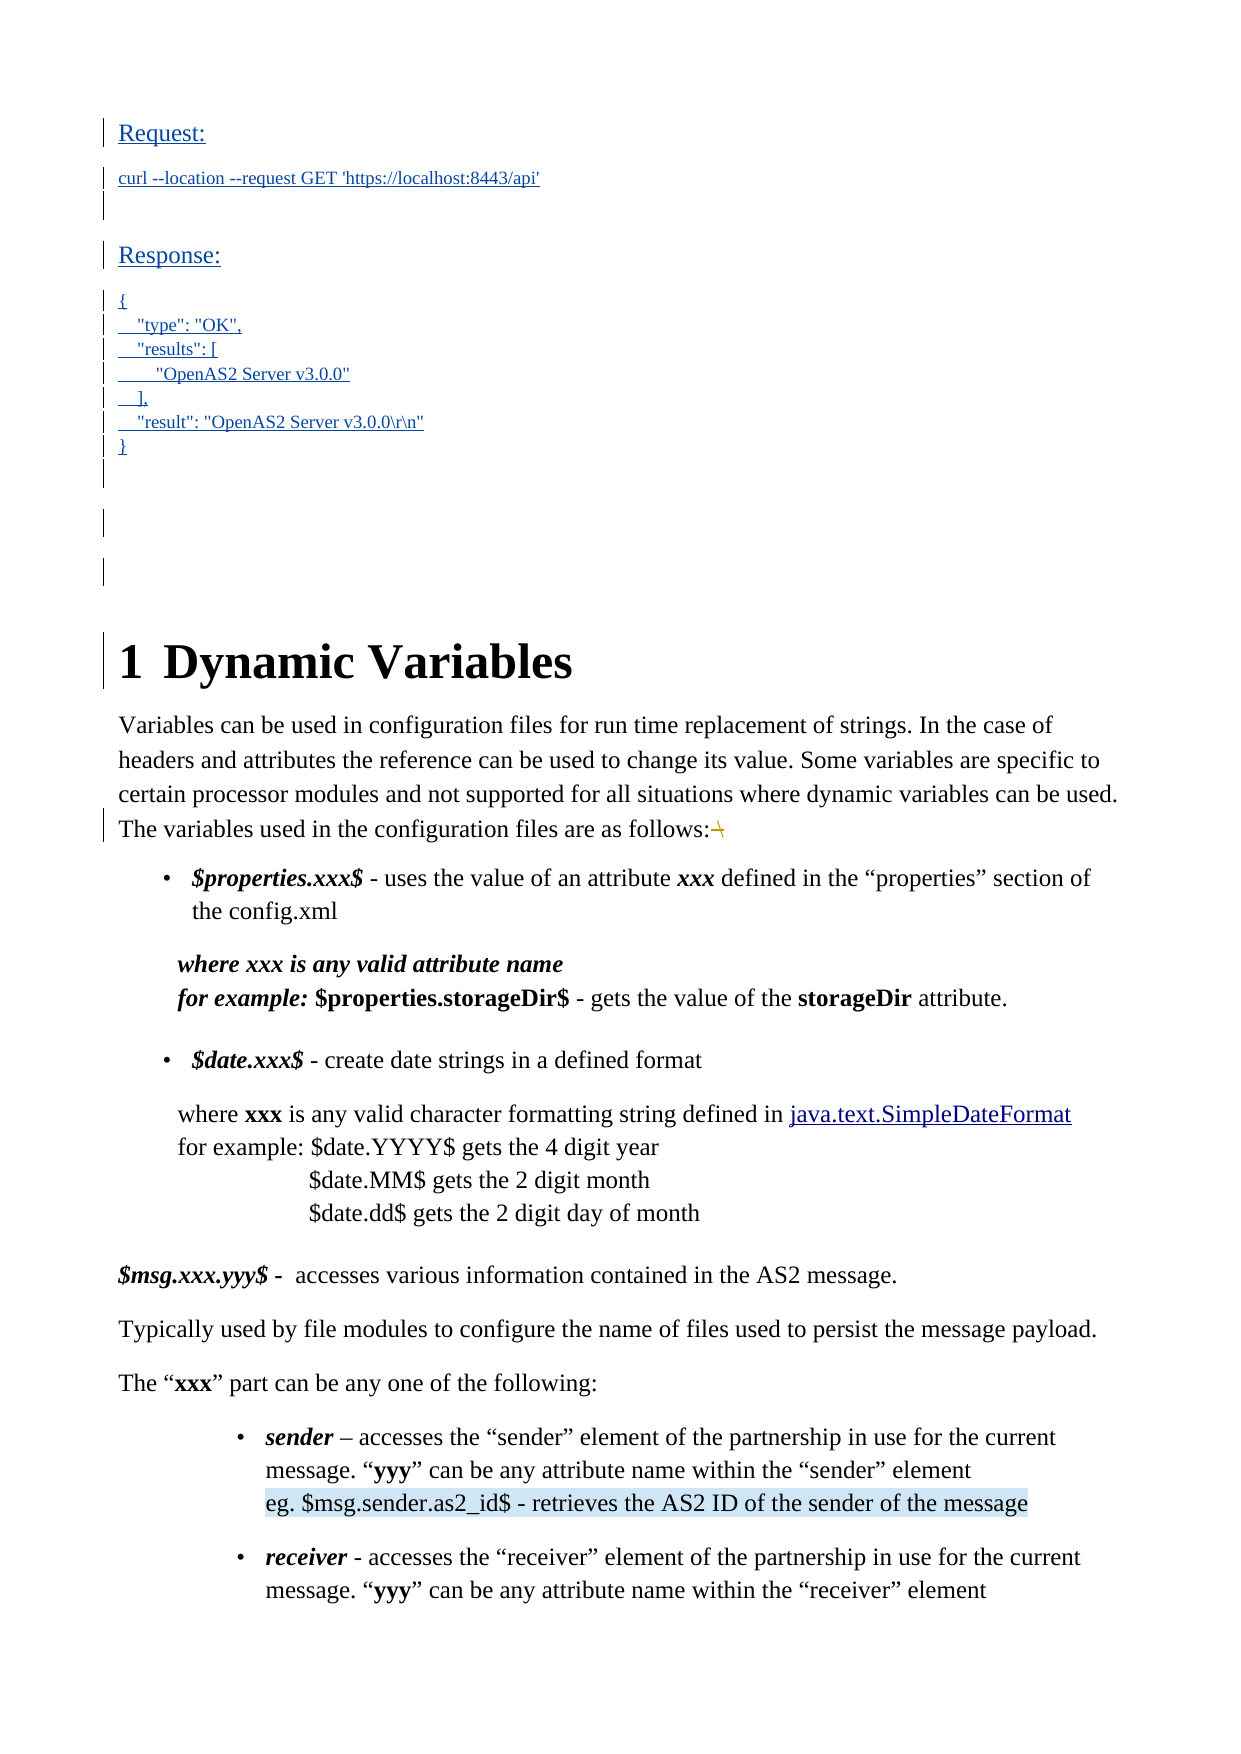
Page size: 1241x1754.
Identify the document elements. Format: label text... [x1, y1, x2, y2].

list Dynamic Variables [118, 632, 1122, 689]
text } [118, 435, 1122, 457]
list $date.xxx$ - create date strings in a defined format [162, 1045, 1122, 1074]
text "results": [ [118, 338, 1122, 360]
text The “xxx” part can be any one of the following: [118, 1368, 1122, 1397]
text "result": "OpenAS2 Server v3.0.0\r\n" [118, 411, 1122, 432]
text { [118, 289, 1122, 311]
text Variables can be used in configuration files for run time replacement of strings. In the case of headers and attributes the reference can be used to change its value. Some variables are specific to certain processor modules and not supported for all situations where dynamic variables can be used. The variables used in the configuration files are as follows: [118, 710, 1122, 842]
text where xxx is any valid character formatting string defined in java.text.SimpleDateFormat for example: $date.YYYY$ gets the 4 digit year $date.MM$ gets the 2 digit month $date.dd$ gets the 2 digit day of month [177, 1099, 1122, 1227]
text Response: [118, 241, 1122, 269]
text $msg.xxx.yyy$ - accesses various information contained in the AS2 message. [118, 1261, 1122, 1289]
list $properties.xxx$ - uses the value of an attribute xxx defined in the “properties” section of the config.xml [162, 863, 1122, 924]
text Request: [118, 118, 1122, 147]
text "type": "OK", [118, 314, 1122, 335]
text Typically used by file modules to configure the name of files used to persist the message payload. [118, 1314, 1122, 1343]
text where xxx is any valid attribute name for example: $properties.storageDir$ - gets the value of the storageDir attribute. [177, 949, 1122, 1011]
text ], [118, 387, 1122, 408]
text "OpenAS2 Server v3.0.0" [118, 362, 1122, 384]
text curl --location --request GET 'https://localhost:8443/api' [118, 167, 1122, 189]
list receiver - accesses the “receiver” element of the partnership in use for the current message. “yyy” can be any attribute name within the “receiver” element [236, 1542, 1122, 1604]
list sender – accesses the “sender” element of the partnership in use for the current message. “yyy” can be any attribute name within the “sender” element eg. $msg.sender.as2_id$ - retrieves the AS2 ID of the sender of the message [236, 1422, 1122, 1517]
